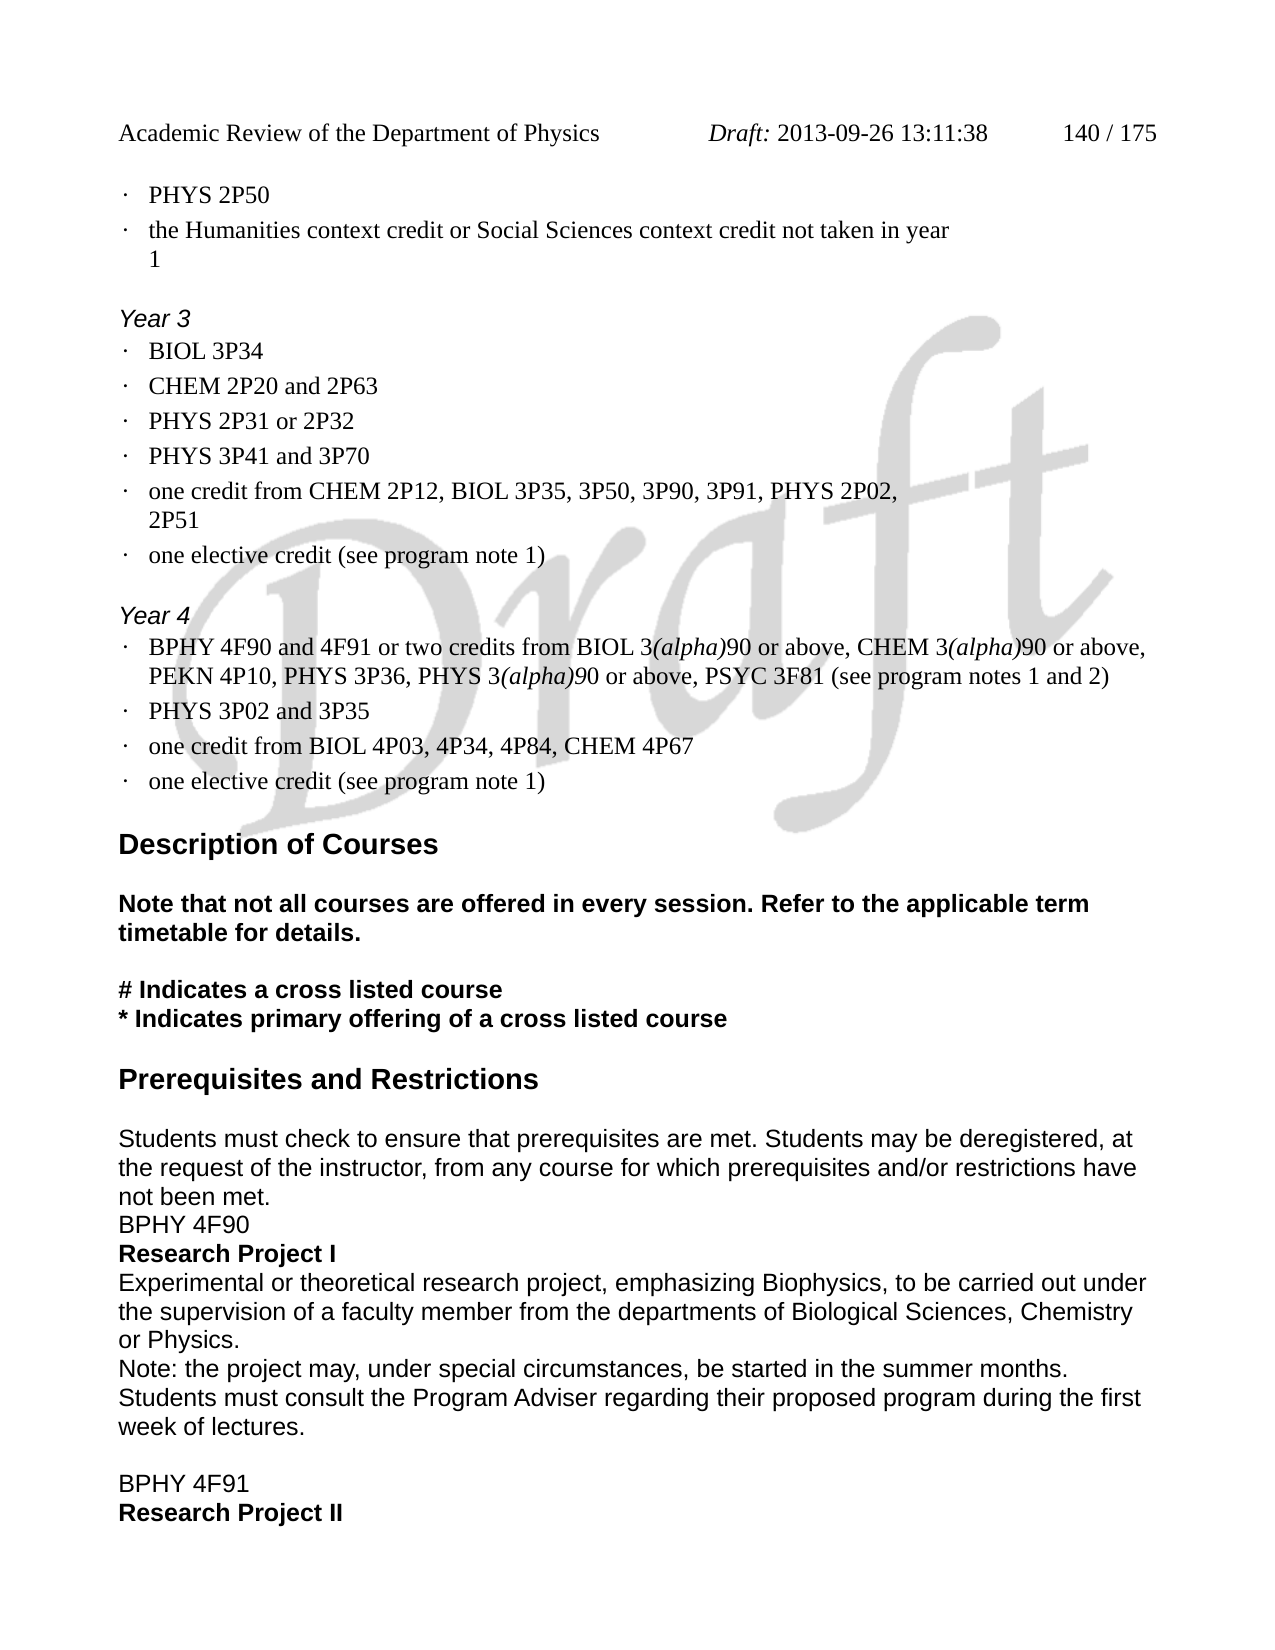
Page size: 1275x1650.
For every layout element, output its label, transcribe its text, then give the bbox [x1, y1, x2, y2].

table_cell PHYS 3P41 and 3P70 [145, 438, 958, 473]
table_header · [118, 629, 145, 693]
table_cell · [118, 693, 145, 728]
table_cell · [118, 368, 145, 403]
text Description of Courses Note that not all courses are offered in every session. Refer to the applicable term timetable for details. # Indicates a cross listed course * Indicates primary offering of a cross listed course Prerequisites and Restrictions Students must check to ensure that prerequisites are met. Students may be deregistered, at the request of the instructor, from any course for which prerequisites and/or restrictions have not been met. BPHY 4F90 Research Project I Experimental or theoretical research project, emphasizing Biophysics, to be carried out under the supervision of a faculty member from the departments of Biological Sciences, Chemistry or Physics. Note: the project may, under special circumstances, be started in the summer months. Students must consult the Program Adviser regarding their proposed program during the first week of lectures. BPHY 4F91 Research Project II [118, 798, 1157, 1526]
table_cell · [118, 212, 145, 276]
text Year 3 [118, 276, 1157, 333]
table_cell one elective credit (see program note 1) [145, 537, 958, 572]
table_header · [118, 333, 145, 368]
text Year 4 [118, 572, 1157, 629]
table_cell · [118, 473, 145, 537]
table_cell · [118, 537, 145, 572]
picture [118, 333, 1157, 572]
picture [118, 118, 1157, 276]
table_cell one credit from CHEM 2P12, BIOL 3P35, 3P50, 3P90, 3P91, PHYS 2P02, 2P51 [145, 473, 958, 537]
table_cell PHYS 2P50 [145, 177, 962, 212]
table_cell · [118, 177, 145, 212]
table_cell the Humanities context credit or Social Sciences context credit not taken in year 1 [145, 212, 962, 276]
table_cell one credit from BIOL 4P03, 4P34, 4P84, CHEM 4P67 [145, 728, 1157, 763]
table_cell one elective credit (see program note 1) [145, 763, 1157, 798]
table_cell · [118, 763, 145, 798]
table_cell · [118, 728, 145, 763]
picture [118, 629, 1157, 798]
table_header BPHY 4F90 and 4F91 or two credits from BIOL 3(alpha)90 or above, CHEM 3(alpha)90 or above, PEKN 4P10, PHYS 3P36, PHYS 3(alpha)90 or above, PSYC 3F81 (see program notes 1 and 2) [145, 629, 1157, 693]
table_cell PHYS 2P31 or 2P32 [145, 403, 958, 438]
table_cell CHEM 2P20 and 2P63 [145, 368, 958, 403]
table_cell · [118, 403, 145, 438]
table_cell PHYS 3P02 and 3P35 [145, 693, 1157, 728]
table_header BIOL 3P34 [145, 333, 958, 368]
picture [118, 1526, 1157, 1532]
table_cell · [118, 438, 145, 473]
